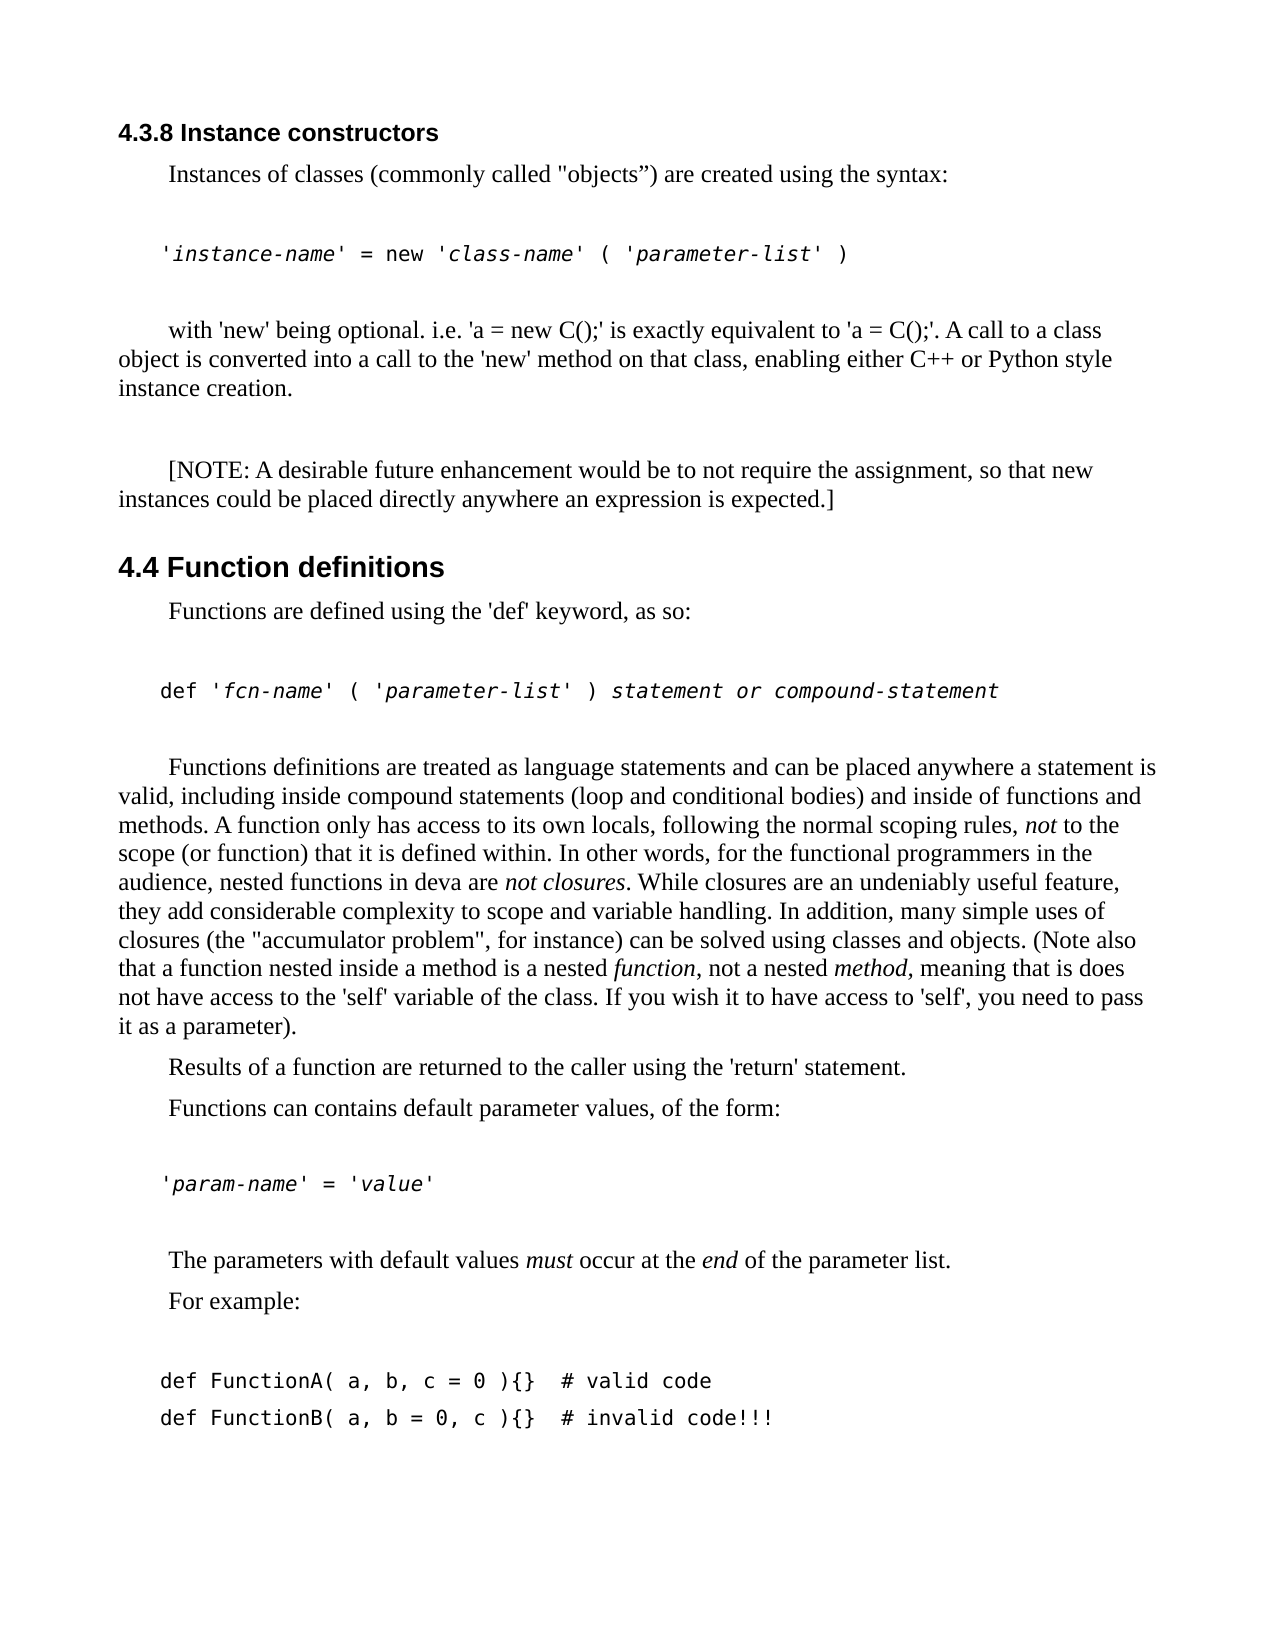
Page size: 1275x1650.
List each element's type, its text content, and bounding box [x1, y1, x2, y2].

text 'param-name' = 'value' [118, 1172, 1157, 1196]
subtitle 4.4 Function definitions [118, 550, 1157, 584]
text 'instance-name' = new 'class-name' ( 'parameter-list' ) [118, 242, 1157, 266]
text def FunctionA( a, b, c = 0 ){} # valid code [118, 1369, 1157, 1393]
subtitle 4.3.8 Instance constructors [118, 118, 1157, 147]
text The parameters with default values must occur at the end of the parameter list. [118, 1245, 1157, 1274]
text [NOTE: A desirable future enhancement would be to not require the assignment, so that new instances could be placed directly anywhere an expression is expected.] [118, 455, 1157, 513]
text For example: [118, 1286, 1157, 1315]
text def 'fcn-name' ( 'parameter-list' ) statement or compound-statement [118, 679, 1157, 703]
text def FunctionB( a, b = 0, c ){} # invalid code!!! [118, 1406, 1157, 1430]
text Functions can contains default parameter values, of the form: [118, 1093, 1157, 1122]
text Instances of classes (commonly called "objects”) are created using the syntax: [118, 159, 1157, 188]
text Results of a function are returned to the caller using the 'return' statement. [118, 1052, 1157, 1081]
text with 'new' being optional. i.e. 'a = new C();' is exactly equivalent to 'a = C();'. A call to a class object is converted into a call to the 'new' method on that class, enabling either C++ or Python style instance creation. [118, 315, 1157, 401]
text Functions definitions are treated as language statements and can be placed anywhere a statement is valid, including inside compound statements (loop and conditional bodies) and inside of functions and methods. A function only has access to its own locals, following the normal scoping rules, not to the scope (or function) that it is defined within. In other words, for the functional programmers in the audience, nested functions in deva are not closures. While closures are an undeniably useful feature, they add considerable complexity to scope and variable handling. In addition, many simple uses of closures (the "accumulator problem", for instance) can be solved using classes and objects. (Note also that a function nested inside a method is a nested function, not a nested method, meaning that is does not have access to the 'self' variable of the class. If you wish it to have access to 'self', you need to pass it as a parameter). [118, 752, 1157, 1040]
text Functions are defined using the 'def' keyword, as so: [118, 596, 1157, 625]
